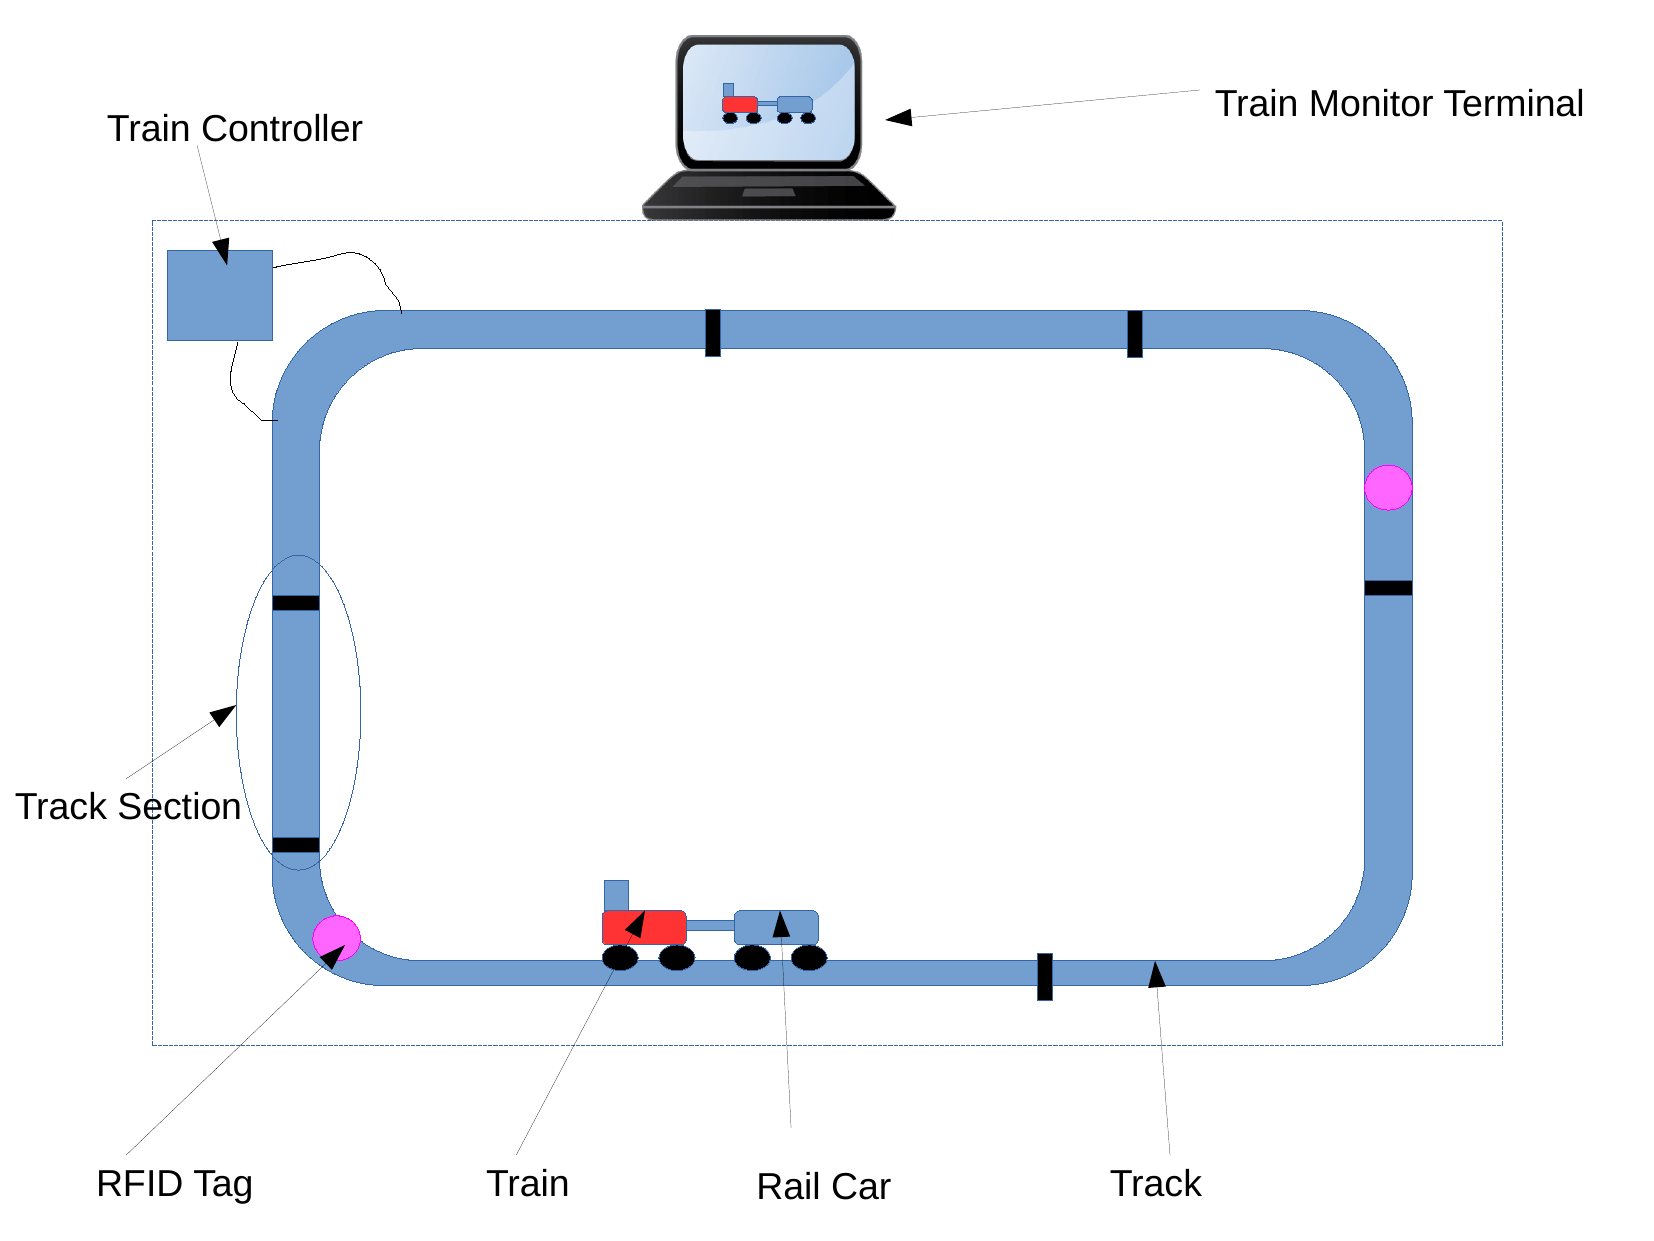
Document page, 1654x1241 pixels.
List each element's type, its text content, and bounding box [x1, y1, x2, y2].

text_box [272, 309, 1413, 1001]
text_box Train Monitor Terminal [1200, 75, 1600, 132]
text_box Train [471, 1155, 585, 1212]
text_box [167, 250, 273, 341]
picture [630, 21, 907, 256]
text_box Rail Car [741, 1158, 907, 1216]
text_box [722, 83, 816, 124]
text_box RFID Tag [81, 1155, 269, 1212]
text_box Track [1095, 1155, 1217, 1212]
text_box Track Section [0, 778, 258, 836]
text_box Train Controller [92, 100, 379, 158]
